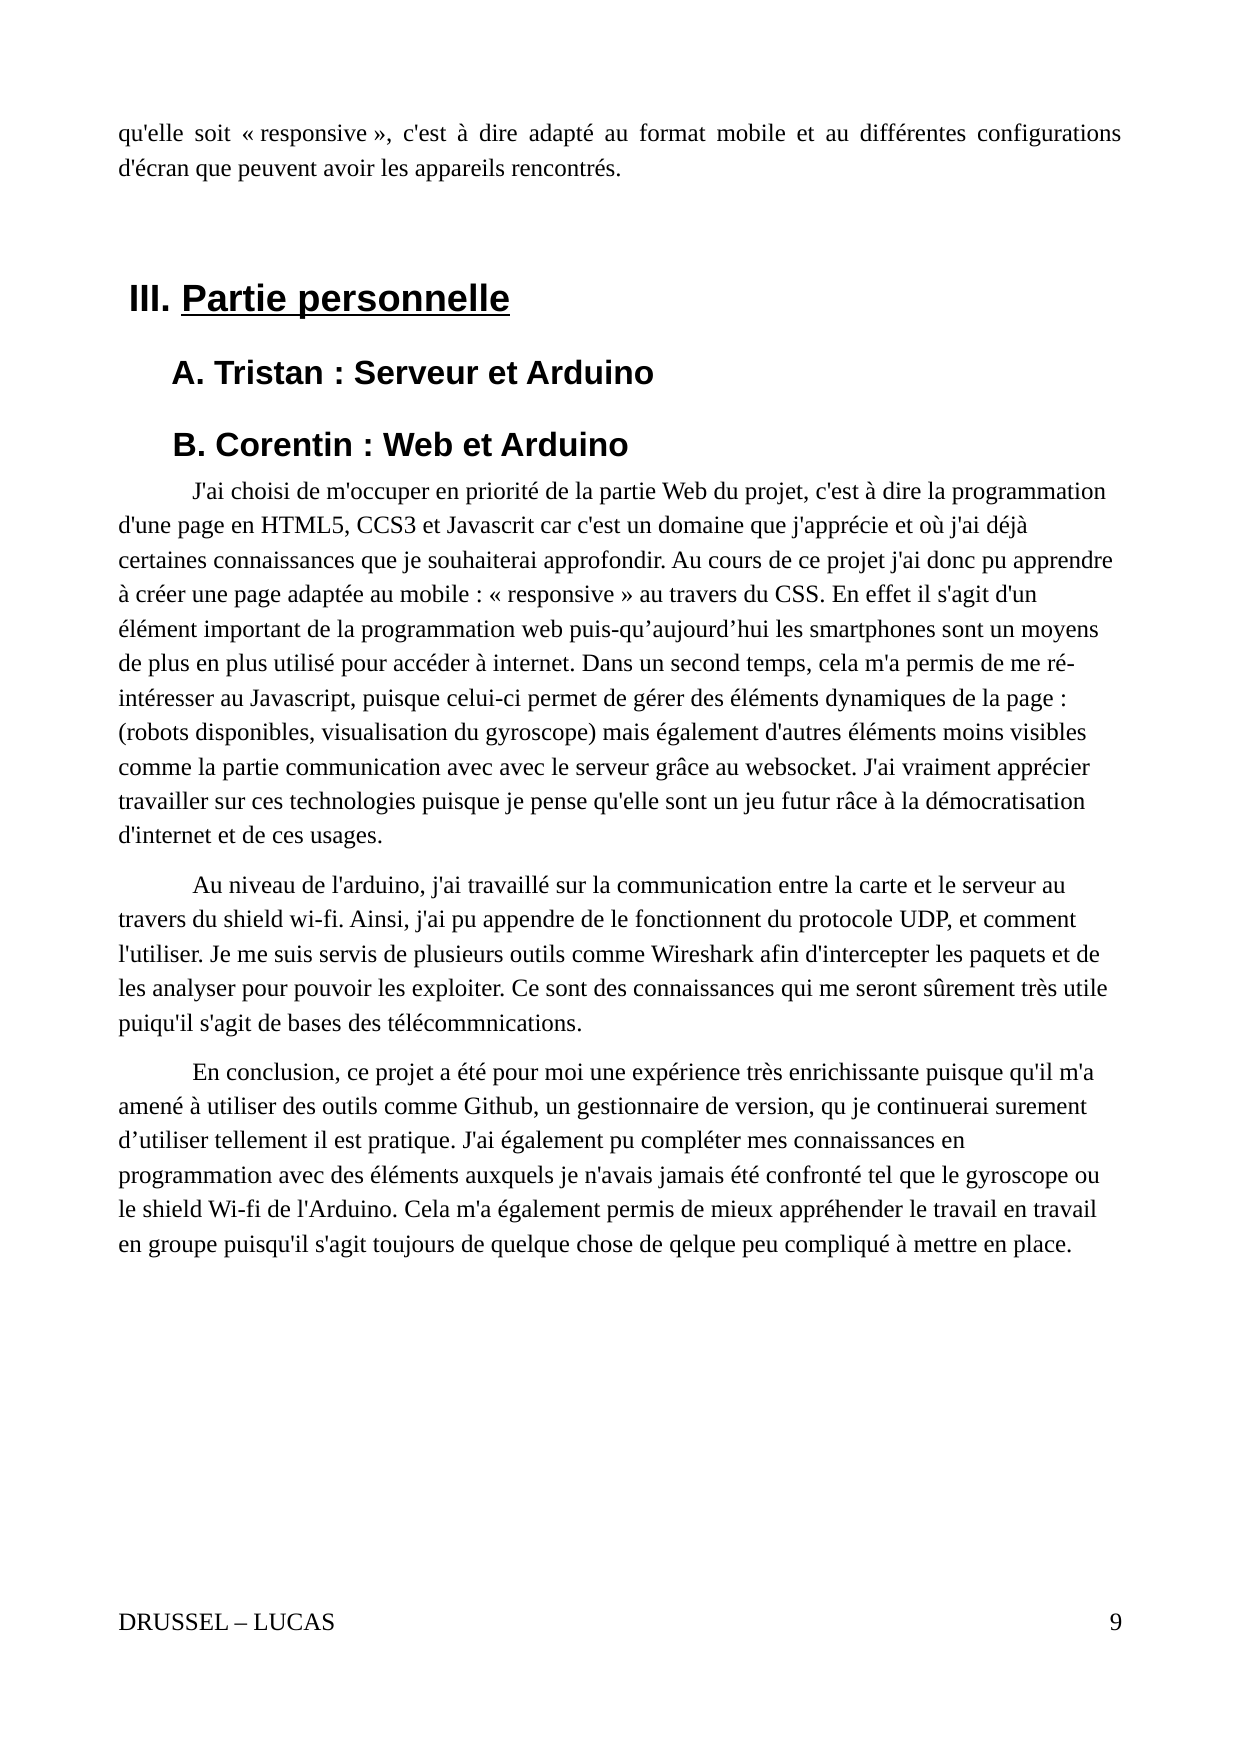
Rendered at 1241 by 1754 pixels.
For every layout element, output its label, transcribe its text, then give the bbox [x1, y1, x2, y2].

subtitle Tristan : Serveur et Arduino [163, 353, 1122, 391]
text Au niveau de l'arduino, j'ai travaillé sur la communication entre la carte et le serveur au travers du shield wi-fi. Ainsi, j'ai pu appendre de le fonctionnent du protocole UDP, et comment l'utiliser. Je me suis servis de plusieurs outils comme Wireshark afin d'intercepter les paquets et de les analyser pour pouvoir les exploiter. Ce sont des connaissances qui me seront sûrement très utile puiqu'il s'agit de bases des télécommnications. [118, 870, 1122, 1036]
text qu'elle soit « responsive », c'est à dire adapté au format mobile et au différentes configurations d'écran que peuvent avoir les appareils rencontrés. [118, 118, 1122, 181]
text J'ai choisi de m'occuper en priorité de la partie Web du projet, c'est à dire la programmation d'une page en HTML5, CCS3 et Javascrit car c'est un domaine que j'apprécie et où j'ai déjà certaines connaissances que je souhaiterai approfondir. Au cours de ce projet j'ai donc pu apprendre à créer une page adaptée au mobile : « responsive » au travers du CSS. En effet il s'agit d'un élément important de la programmation web puis-qu’aujourd’hui les smartphones sont un moyens de plus en plus utilisé pour accéder à internet. Dans un second temps, cela m'a permis de me ré-intéresser au Javascript, puisque celui-ci permet de gérer des éléments dynamiques de la page : (robots disponibles, visualisation du gyroscope) mais également d'autres éléments moins visibles comme la partie communication avec avec le serveur grâce au websocket. J'ai vraiment apprécier travailler sur ces technologies puisque je pense qu'elle sont un jeu futur râce à la démocratisation d'internet et de ces usages. [118, 476, 1122, 849]
subtitle Corentin : Web et Arduino [163, 425, 1122, 463]
text En conclusion, ce projet a été pour moi une expérience très enrichissante puisque qu'il m'a amené à utiliser des outils comme Github, un gestionnaire de version, qu je continuerai surement d’utiliser tellement il est pratique. J'ai également pu compléter mes connaissances en programmation avec des éléments auxquels je n'avais jamais été confronté tel que le gyroscope ou le shield Wi-fi de l'Arduino. Cela m'a également permis de mieux appréhender le travail en travail en groupe puisqu'il s'agit toujours de quelque chose de qelque peu compliqué à mettre en place. [118, 1057, 1122, 1258]
subtitle Partie personnelle [118, 276, 1122, 319]
